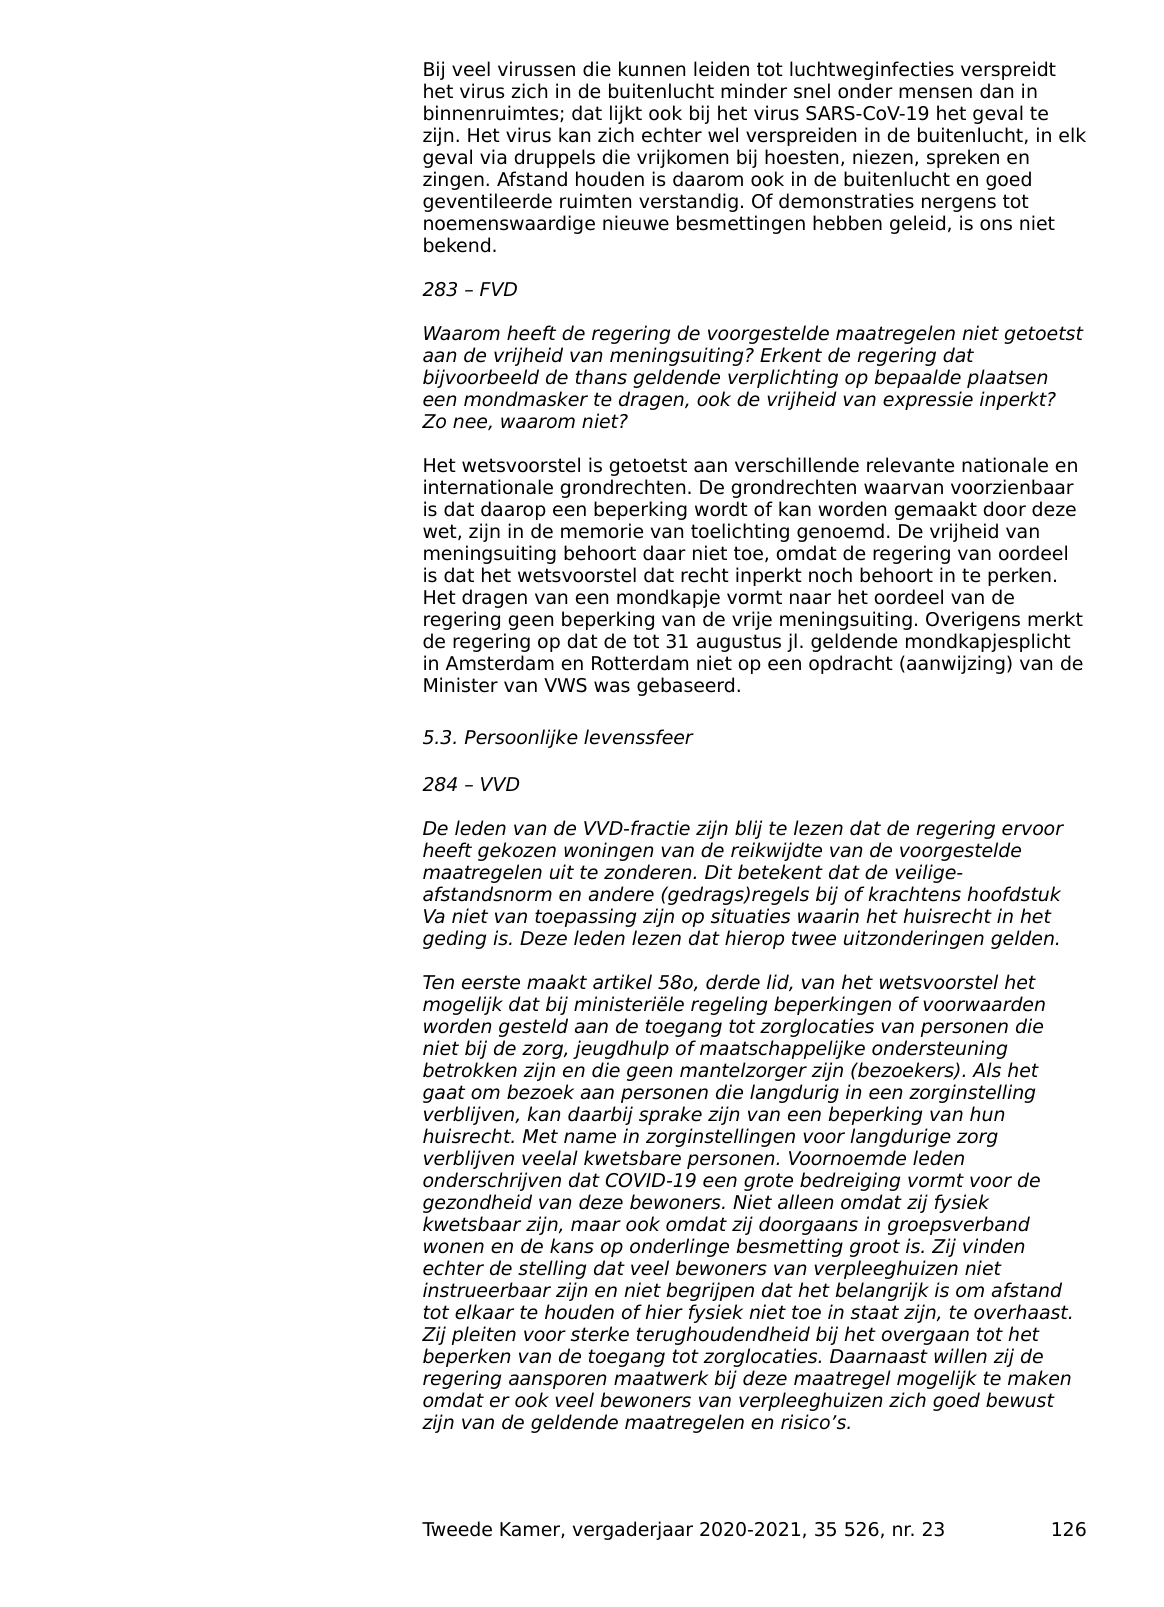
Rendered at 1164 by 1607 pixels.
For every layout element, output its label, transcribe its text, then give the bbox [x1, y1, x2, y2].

text Ten eerste maakt artikel 58o, derde lid, van het wetsvoorstel het mogelijk dat bij ministeriële regeling beperkingen of voorwaarden worden gesteld aan de toegang tot zorglocaties van personen die niet bij de zorg, jeugdhulp of maatschappelijke ondersteuning betrokken zijn en die geen mantelzorger zijn (bezoekers). Als het gaat om bezoek aan personen die langdurig in een zorginstelling verblijven, kan daarbij sprake zijn van een beperking van hun huisrecht. Met name in zorginstellingen voor langdurige zorg verblijven veelal kwetsbare personen. Voornoemde leden onderschrijven dat COVID-19 een grote bedreiging vormt voor de gezondheid van deze bewoners. Niet alleen omdat zij fysiek kwetsbaar zijn, maar ook omdat zij doorgaans in groepsverband wonen en de kans op onderlinge besmetting groot is. Zij vinden echter de stelling dat veel bewoners van verpleeghuizen niet instrueerbaar zijn en niet begrijpen dat het belangrijk is om afstand tot elkaar te houden of hier fysiek niet toe in staat zijn, te overhaast. Zij pleiten voor sterke terughoudendheid bij het overgaan tot het beperken van de toegang tot zorglocaties. Daarnaast willen zij de regering aansporen maatwerk bij deze maatregel mogelijk te maken omdat er ook veel bewoners van verpleeghuizen zich goed bewust zijn van de geldende maatregelen en risico’s. [422, 972, 1087, 1434]
text De leden van de VVD-fractie zijn blij te lezen dat de regering ervoor heeft gekozen woningen van de reikwijdte van de voorgestelde maatregelen uit te zonderen. Dit betekent dat de veilige-afstandsnorm en andere (gedrags)regels bij of krachtens hoofdstuk Va niet van toepassing zijn op situaties waarin het huisrecht in het geding is. Deze leden lezen dat hierop twee uitzonderingen gelden. [422, 818, 1087, 950]
subtitle 5.3. Persoonlijke levenssfeer [422, 727, 1087, 749]
text Bij veel virussen die kunnen leiden tot luchtweginfecties verspreidt het virus zich in de buitenlucht minder snel onder mensen dan in binnenruimtes; dat lijkt ook bij het virus SARS-CoV-19 het geval te zijn. Het virus kan zich echter wel verspreiden in de buitenlucht, in elk geval via druppels die vrijkomen bij hoesten, niezen, spreken en zingen. Afstand houden is daarom ook in de buitenlucht en goed geventileerde ruimten verstandig. Of demonstraties nergens tot noemenswaardige nieuwe besmettingen hebben geleid, is ons niet bekend. [422, 59, 1087, 257]
text Het wetsvoorstel is getoetst aan verschillende relevante nationale en internationale grondrechten. De grondrechten waarvan voorzienbaar is dat daarop een beperking wordt of kan worden gemaakt door deze wet, zijn in de memorie van toelichting genoemd. De vrijheid van meningsuiting behoort daar niet toe, omdat de regering van oordeel is dat het wetsvoorstel dat recht inperkt noch behoort in te perken. Het dragen van een mondkapje vormt naar het oordeel van de regering geen beperking van de vrije meningsuiting. Overigens merkt de regering op dat de tot 31 augustus jl. geldende mondkapjesplicht in Amsterdam en Rotterdam niet op een opdracht (aanwijzing) van de Minister van VWS was gebaseerd. [422, 455, 1087, 697]
subtitle 283 – FVD [422, 279, 1087, 301]
subtitle 284 – VVD [422, 774, 1087, 796]
text Waarom heeft de regering de voorgestelde maatregelen niet getoetst aan de vrijheid van meningsuiting? Erkent de regering dat bijvoorbeeld de thans geldende verplichting op bepaalde plaatsen een mondmasker te dragen, ook de vrijheid van expressie inperkt? Zo nee, waarom niet? [422, 323, 1087, 433]
